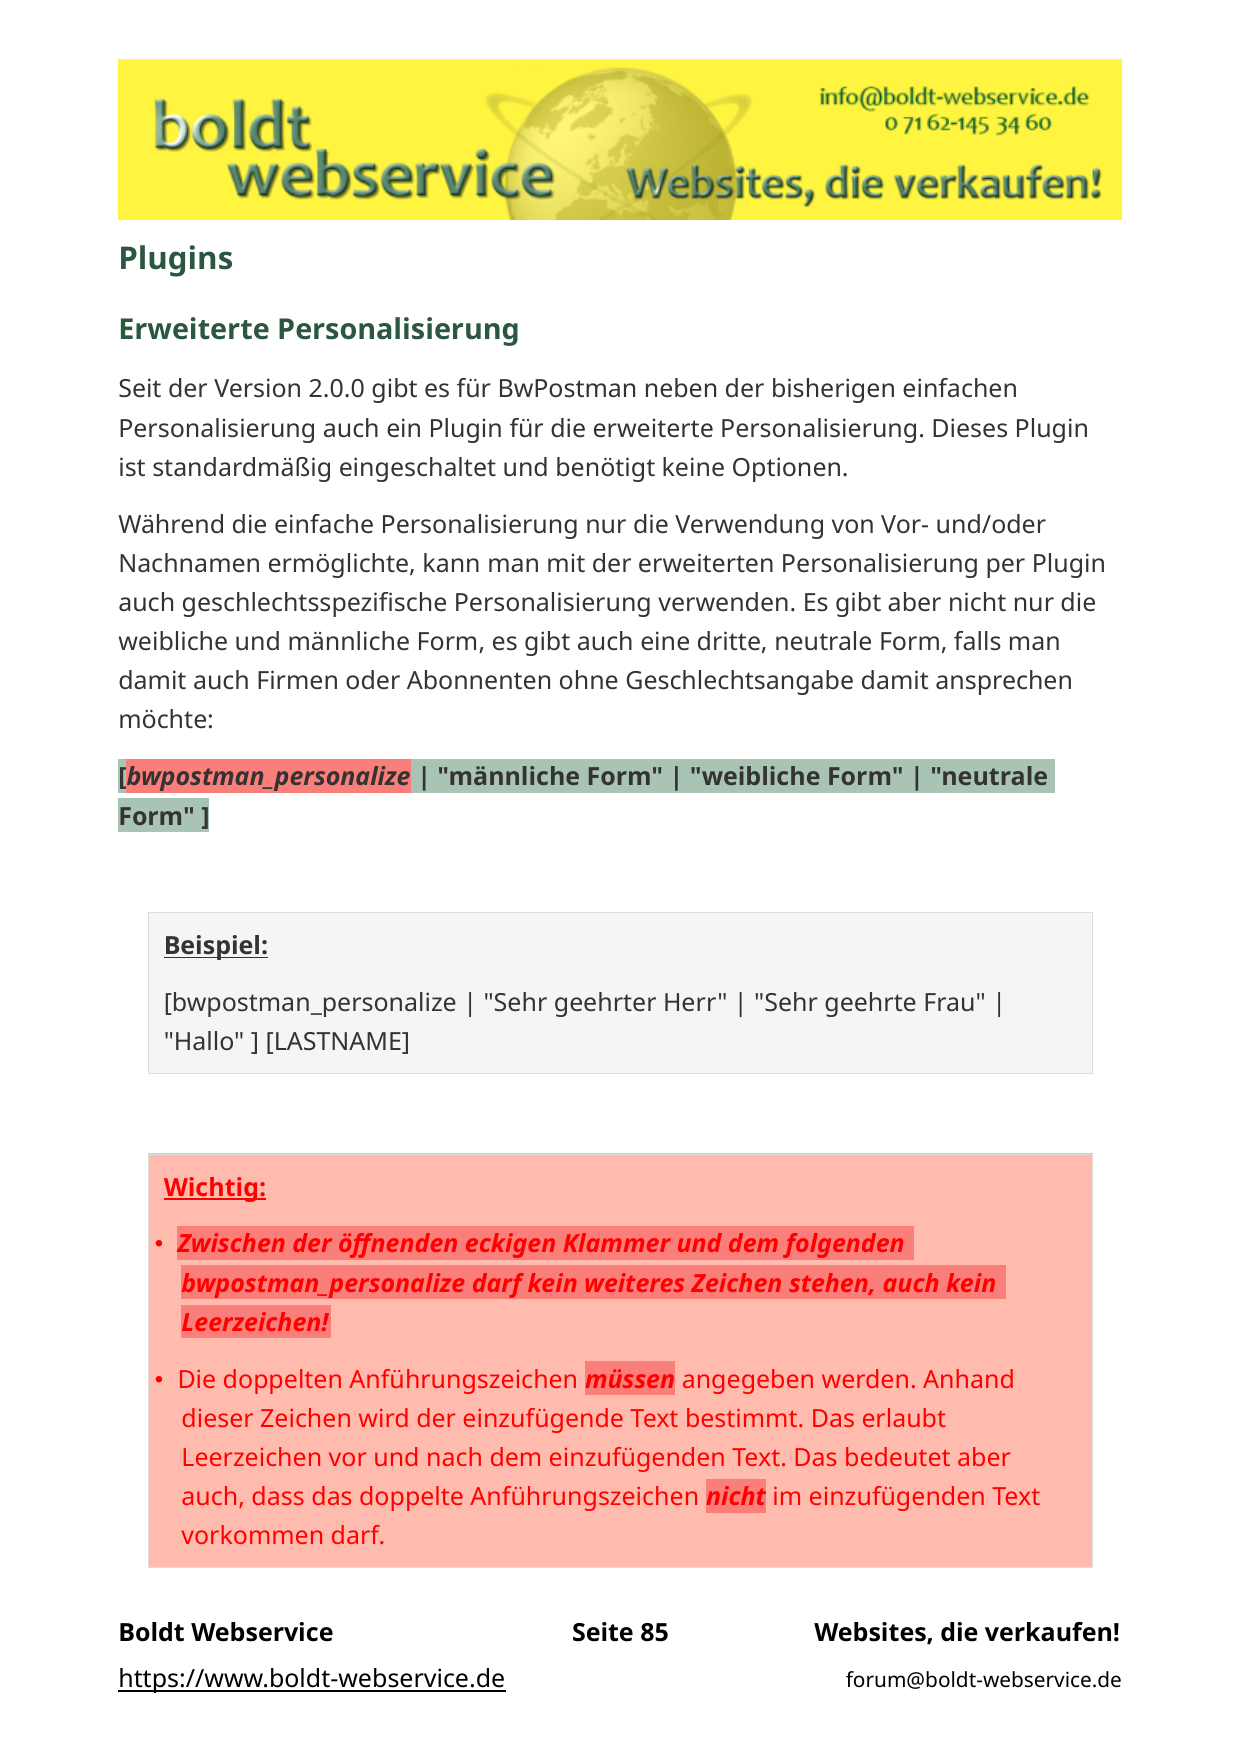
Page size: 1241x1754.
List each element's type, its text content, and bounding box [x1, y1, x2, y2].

subtitle Plugins [118, 236, 1122, 279]
picture [118, 59, 1123, 220]
list Die doppelten Anführungszeichen müssen angegeben werden. Anhand dieser Zeichen wird der einzufügende Text bestimmt. Das erlaubt Leerzeichen vor und nach dem einzufügenden Text. Das bedeutet aber auch, dass das doppelte Anführungszeichen nicht im einzufügenden Text vorkommen darf. [149, 1346, 1092, 1567]
text [bwpostman_personalize | "Sehr geehrter Herr" | "Sehr geehrte Frau" | "Hallo" ] [LASTNAME] [149, 969, 1092, 1073]
text Wichtig: [149, 1155, 1092, 1203]
text Seit der Version 2.0.0 gibt es für BwPostman neben der bisherigen einfachen Personalisierung auch ein Plugin für die erweiterte Personalisierung. Dieses Plugin ist standardmäßig eingeschaltet und benötigt keine Optionen. [118, 371, 1122, 483]
text Beispiel: [149, 913, 1092, 962]
text [bwpostman_personalize | "männliche Form" | "weibliche Form" | "neutrale Form" ] [118, 759, 1122, 832]
text Während die einfache Personalisierung nur die Verwendung von Vor- und/oder Nachnamen ermöglichte, kann man mit der erweiterten Personalisierung per Plugin auch geschlechtsspezifische Personalisierung verwenden. Es gibt aber nicht nur die weibliche und männliche Form, es gibt auch eine dritte, neutrale Form, falls man damit auch Firmen oder Abonnenten ohne Geschlechtsangabe damit ansprechen möchte: [118, 506, 1122, 736]
list Zwischen der öffnenden eckigen Klammer und dem folgenden bwpostman_personalize darf kein weiteres Zeichen stehen, auch kein Leerzeichen! [149, 1210, 1092, 1338]
subtitle Erweiterte Personalisierung [118, 308, 1122, 347]
